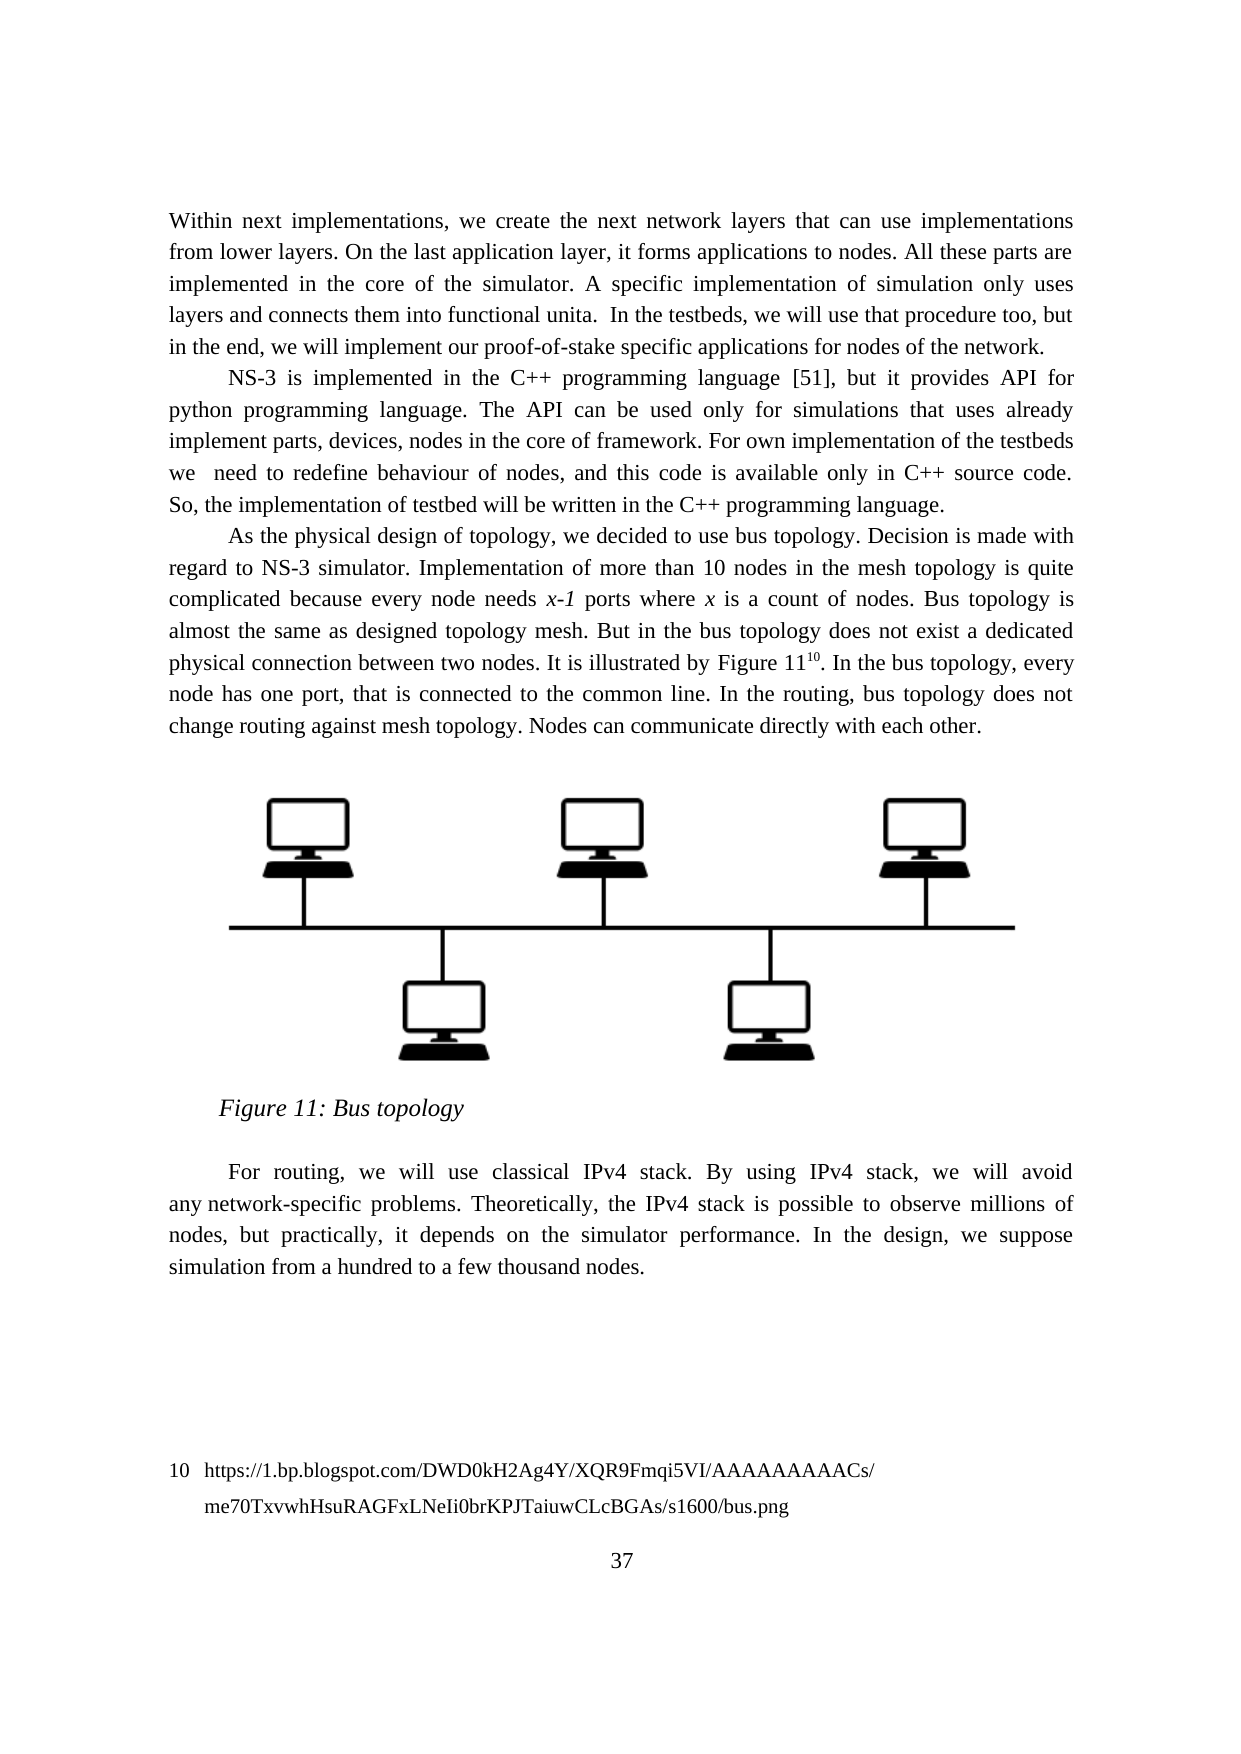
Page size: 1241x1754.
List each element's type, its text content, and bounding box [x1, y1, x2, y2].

text https://1.bp.blogspot.com/DWD0kH2Ag4Y/XQR9Fmqi5VI/AAAAAAAAACs/me70TxvwhHsuRAGFxLNeIi0brKPJTaiuwCLcBGAs/s1600/bus.png [169, 1458, 1075, 1518]
text Within next implementations, we create the next network layers that can use implementations from lower layers. On the last application layer, it forms applications to nodes. All these parts are implemented in the core of the simulator. A specific implementation of simulation only uses layers and connects them into functional unita. In the testbeds, we will use that procedure too, but in the end, we will implement our proof-of-stake specific applications for nodes of the network. [169, 207, 1075, 359]
text For routing, we will use classical IPv4 stack. By using IPv4 stack, we will avoid any network-specific problems. Theoretically, the IPv4 stack is possible to observe millions of nodes, but practically, it depends on the simulator performance. In the design, we suppose simulation from a hundred to a few thousand nodes. [169, 1158, 1075, 1279]
text As the physical design of topology, we decided to use bus topology. Decision is made with regard to NS-3 simulator. Implementation of more than 10 nodes in the mesh topology is quite complicated because every node needs x-1 ports where x is a count of nodes. Bus topology is almost the same as designed topology mesh. But in the bus topology does not exist a dedicated physical connection between two nodes. It is illustrated by Figure 11. In the bus topology, every node has one port, that is connected to the common line. In the routing, bus topology does not change routing against mesh topology. Nodes can communicate directly with each other. [169, 522, 1075, 738]
text Figure 11: Bus topology [219, 1079, 1025, 1121]
text NS-3 is implemented in the C++ programming language [51], but it provides API for python programming language. The API can be used only for simulations that uses already implement parts, devices, nodes in the core of framework. For own implementation of the testbeds we need to redefine behaviour of nodes, and this code is available only in C++ source code. So, the implementation of testbed will be written in the C++ programming language. [169, 364, 1075, 517]
picture [218, 787, 1025, 1079]
